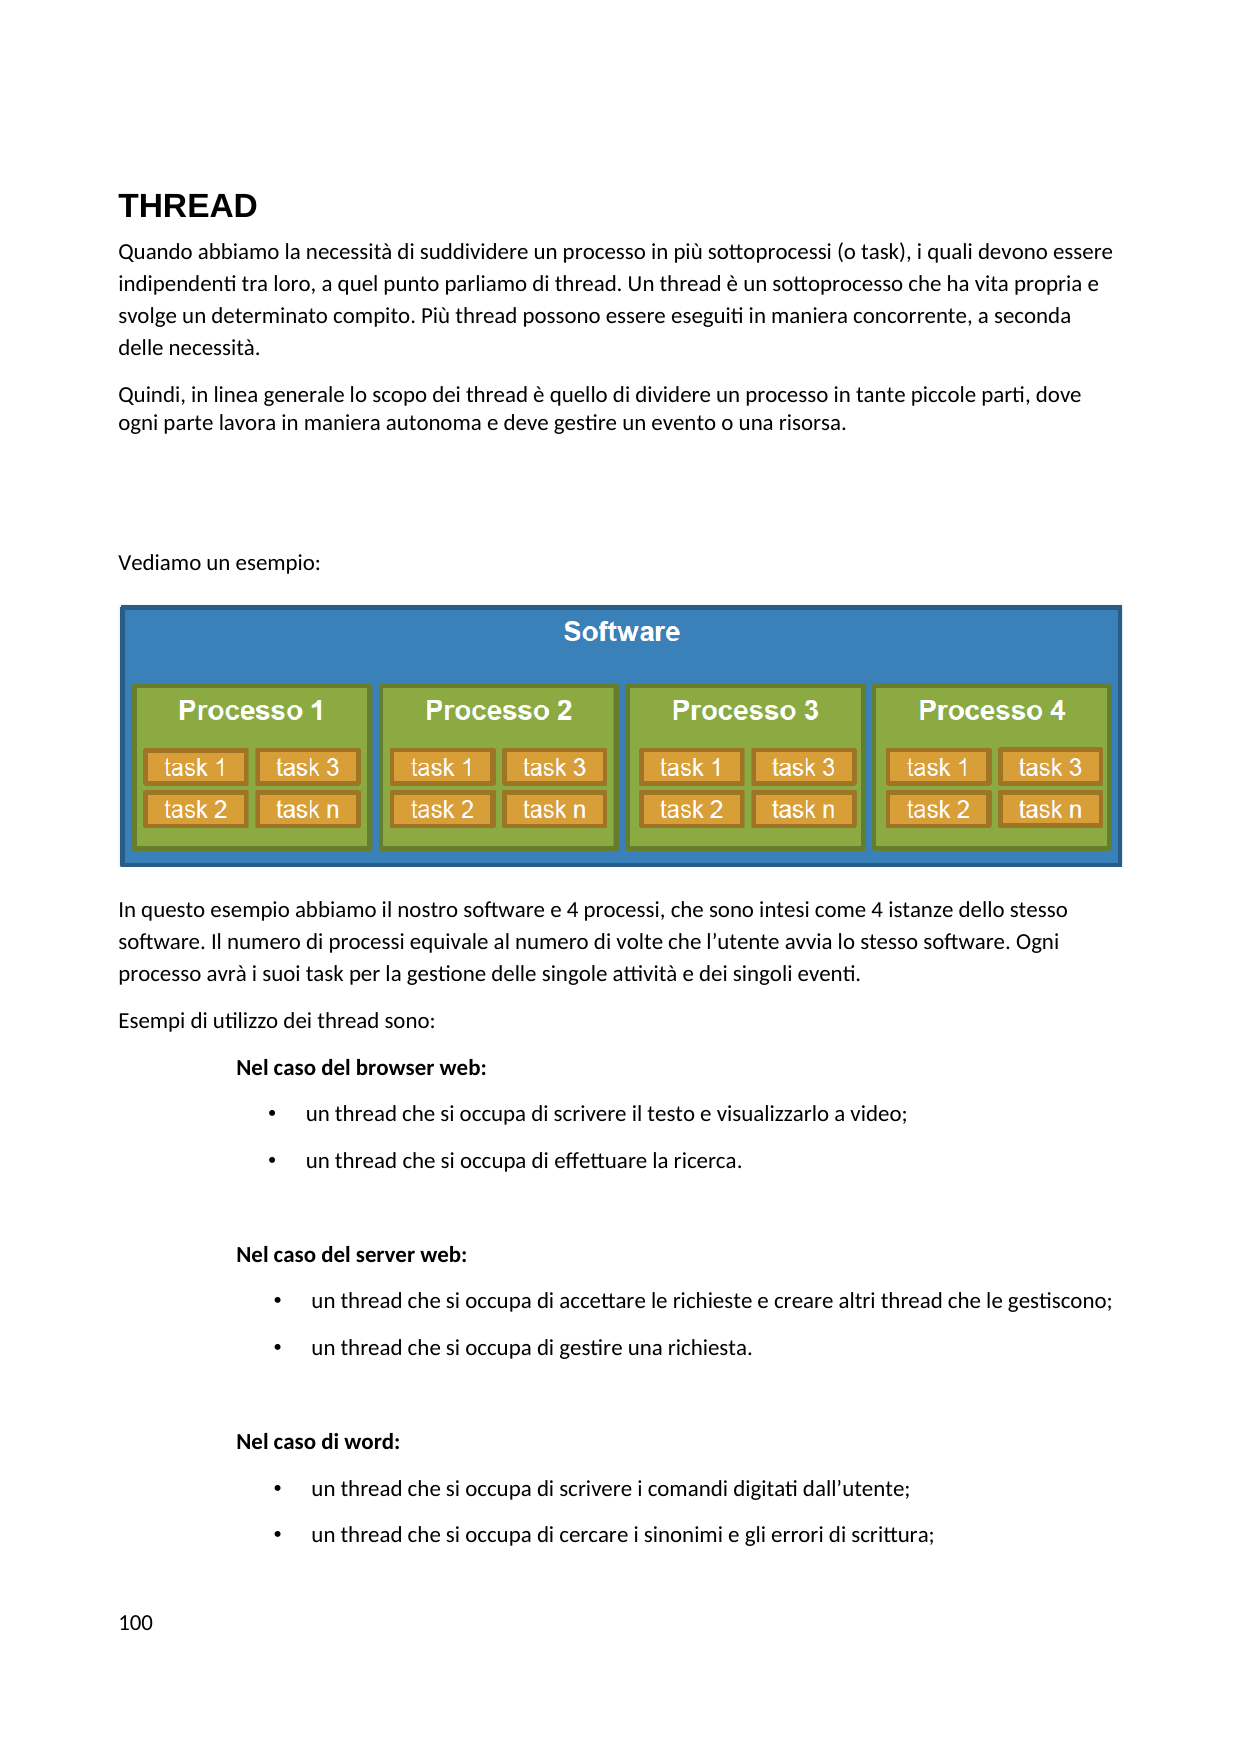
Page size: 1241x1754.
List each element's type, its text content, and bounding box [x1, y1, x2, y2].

text Vediamo un esempio: [118, 548, 1122, 576]
text Nel caso del browser web: [118, 1053, 1122, 1081]
list un thread che si occupa di accettare le richieste e creare altri thread che le gestiscono; [274, 1287, 1122, 1315]
picture [118, 604, 1123, 867]
list un thread che si occupa di scrivere il testo e visualizzarlo a video; [268, 1099, 1122, 1128]
text In questo esempio abbiamo il nostro software e 4 processi, che sono intesi come 4 istanze dello stesso software. Il numero di processi equivale al numero di volte che l’utente avvia lo stesso software. Ogni processo avrà i suoi task per la gestione delle singole attività e dei singoli eventi. [118, 895, 1122, 987]
list un thread che si occupa di cercare i sinonimi e gli errori di scrittura; [274, 1521, 1122, 1548]
text Nel caso del server web: [118, 1240, 1122, 1268]
text Esempi di utilizzo dei thread sono: [118, 1006, 1122, 1034]
text Nel caso di word: [118, 1427, 1122, 1455]
list un thread che si occupa di effettuare la ricerca. [268, 1146, 1122, 1174]
list un thread che si occupa di scrivere i comandi digitati dall’utente; [274, 1474, 1122, 1502]
text Quindi, in linea generale lo scopo dei thread è quello di dividere un processo in tante piccole parti, dove ogni parte lavora in maniera autonoma e deve gestire un evento o una risorsa. [118, 380, 1122, 436]
subtitle THREAD [118, 186, 1122, 224]
text Quando abbiamo la necessità di suddividere un processo in più sottoprocessi (o task), i quali devono essere indipendenti tra loro, a quel punto parliamo di thread. Un thread è un sottoprocesso che ha vita propria e svolge un determinato compito. Più thread possono essere eseguiti in maniera concorrente, a seconda delle necessità. [118, 237, 1122, 361]
list un thread che si occupa di gestire una richiesta. [274, 1333, 1122, 1361]
